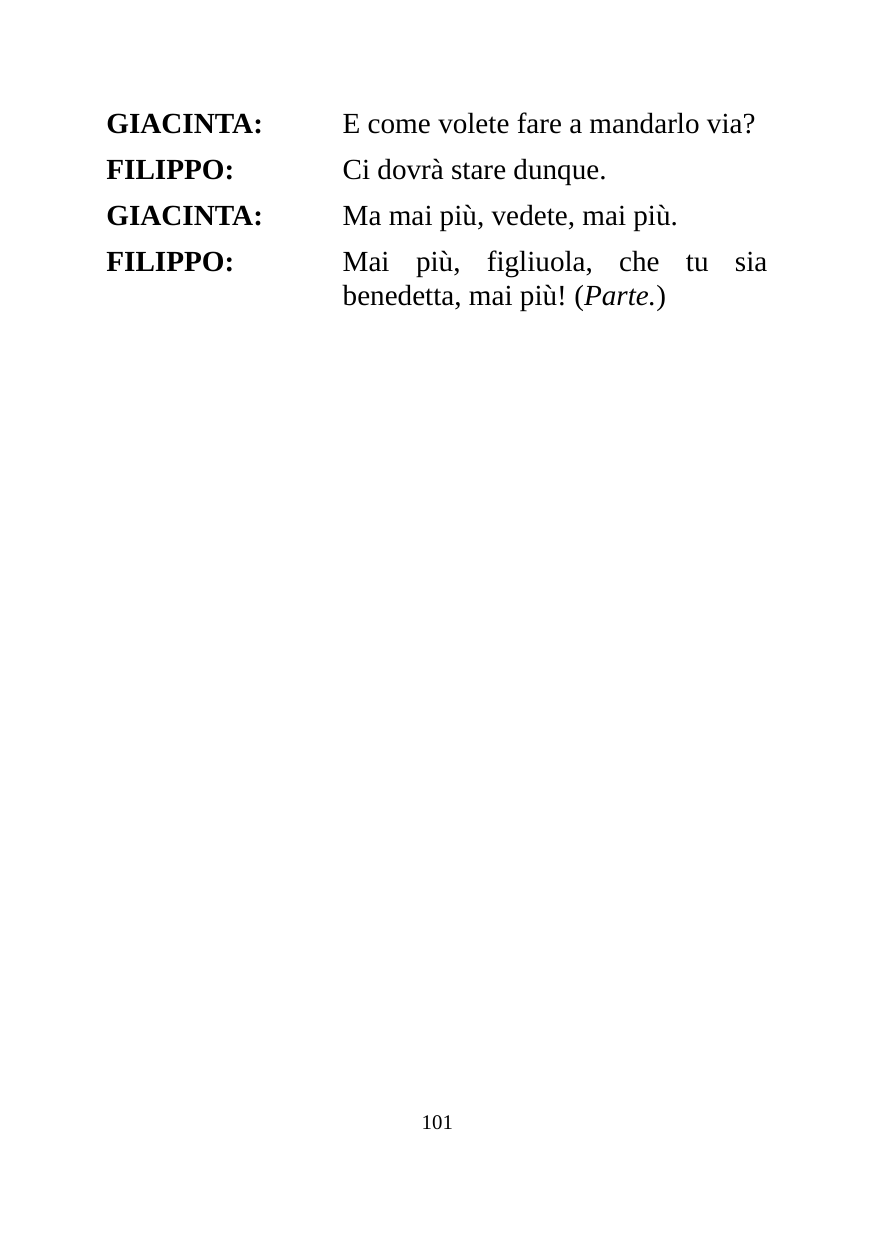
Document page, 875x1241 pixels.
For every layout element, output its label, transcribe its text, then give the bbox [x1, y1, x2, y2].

text GIACINTA: Ma mai più, vedete, mai più. [106, 198, 768, 232]
text FILIPPO: Ci dovrà stare dunque. [106, 152, 768, 186]
text FILIPPO: Mai più, figliuola, che tu sia benedetta, mai più! (Parte.) [106, 244, 768, 311]
text GIACINTA: E come volete fare a mandarlo via? [106, 106, 768, 140]
